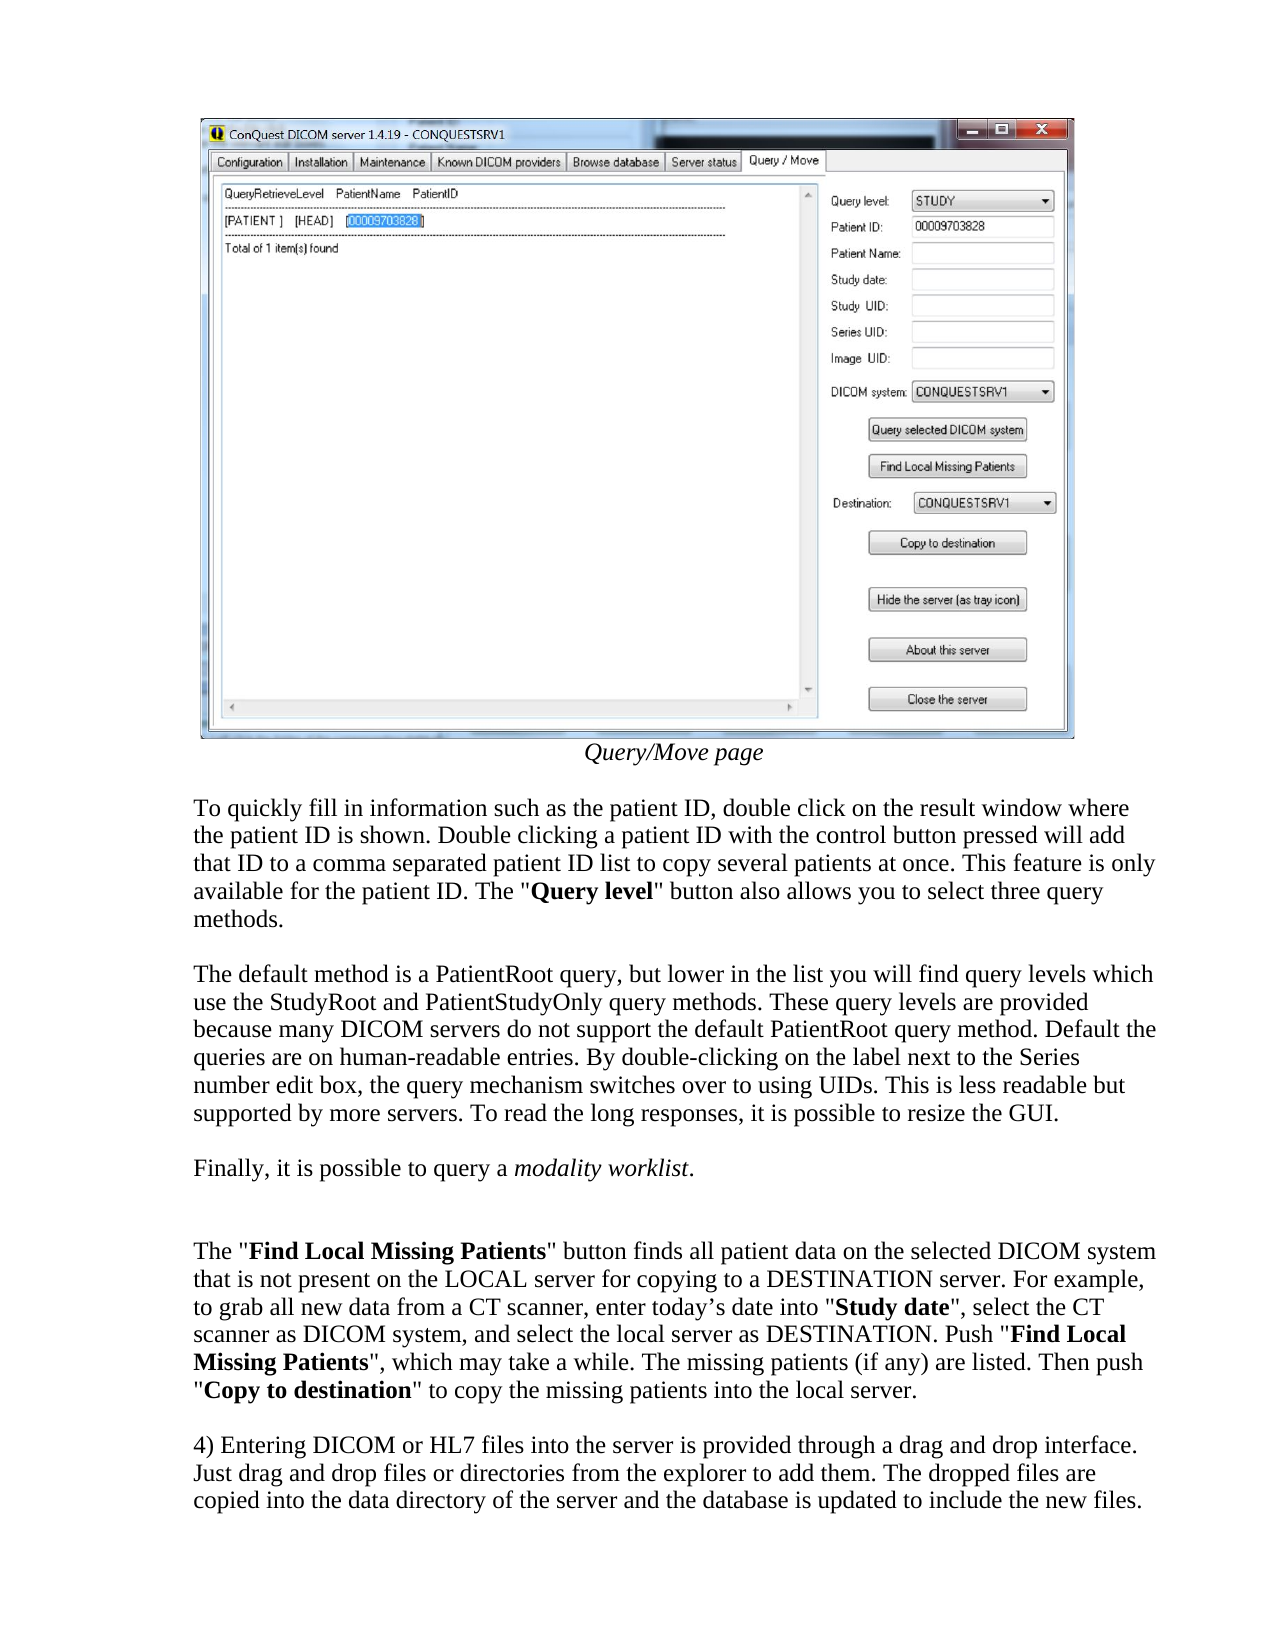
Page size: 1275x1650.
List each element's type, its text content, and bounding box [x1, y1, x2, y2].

picture [200, 118, 1075, 739]
text The "Find Local Missing Patients" button finds all patient data on the selected DICOM system that is not present on the LOCAL server for copying to a DESTINATION server. For example, to grab all new data from a CT scanner, enter today’s date into "Study date", select the CT scanner as DICOM system, and select the local server as DESTINATION. Push "Find Local Missing Patients", which may take a while. The missing patients (if any) are listed. Then push "Copy to destination" to copy the missing patients into the local server. [193, 1237, 1157, 1403]
text Query/Move page [193, 739, 1157, 766]
text Finally, it is possible to query a modality worklist. [193, 1154, 1157, 1182]
text 4) Entering DICOM or HL7 files into the server is provided through a drag and drop interface. Just drag and drop files or directories from the explorer to add them. The dropped files are copied into the data directory of the server and the database is updated to include the new files. [193, 1431, 1157, 1514]
text The default method is a PatientRoot query, but lower in the list you will find query levels which use the StudyRoot and PatientStudyOnly query methods. These query levels are provided because many DICOM servers do not support the default PatientRoot query method. Default the queries are on human-readable entries. By double-clicking on the label next to the Series number edit box, the query mechanism switches over to using UIDs. This is less readable but supported by more servers. To read the long responses, it is possible to resize the GUI. [193, 960, 1157, 1126]
text To quickly fill in information such as the patient ID, double click on the result window where the patient ID is shown. Double clicking a patient ID with the control button pressed will add that ID to a comma separated patient ID list to copy several patients at once. This feature is only available for the patient ID. The "Query level" button also allows you to select three query methods. [193, 794, 1157, 932]
